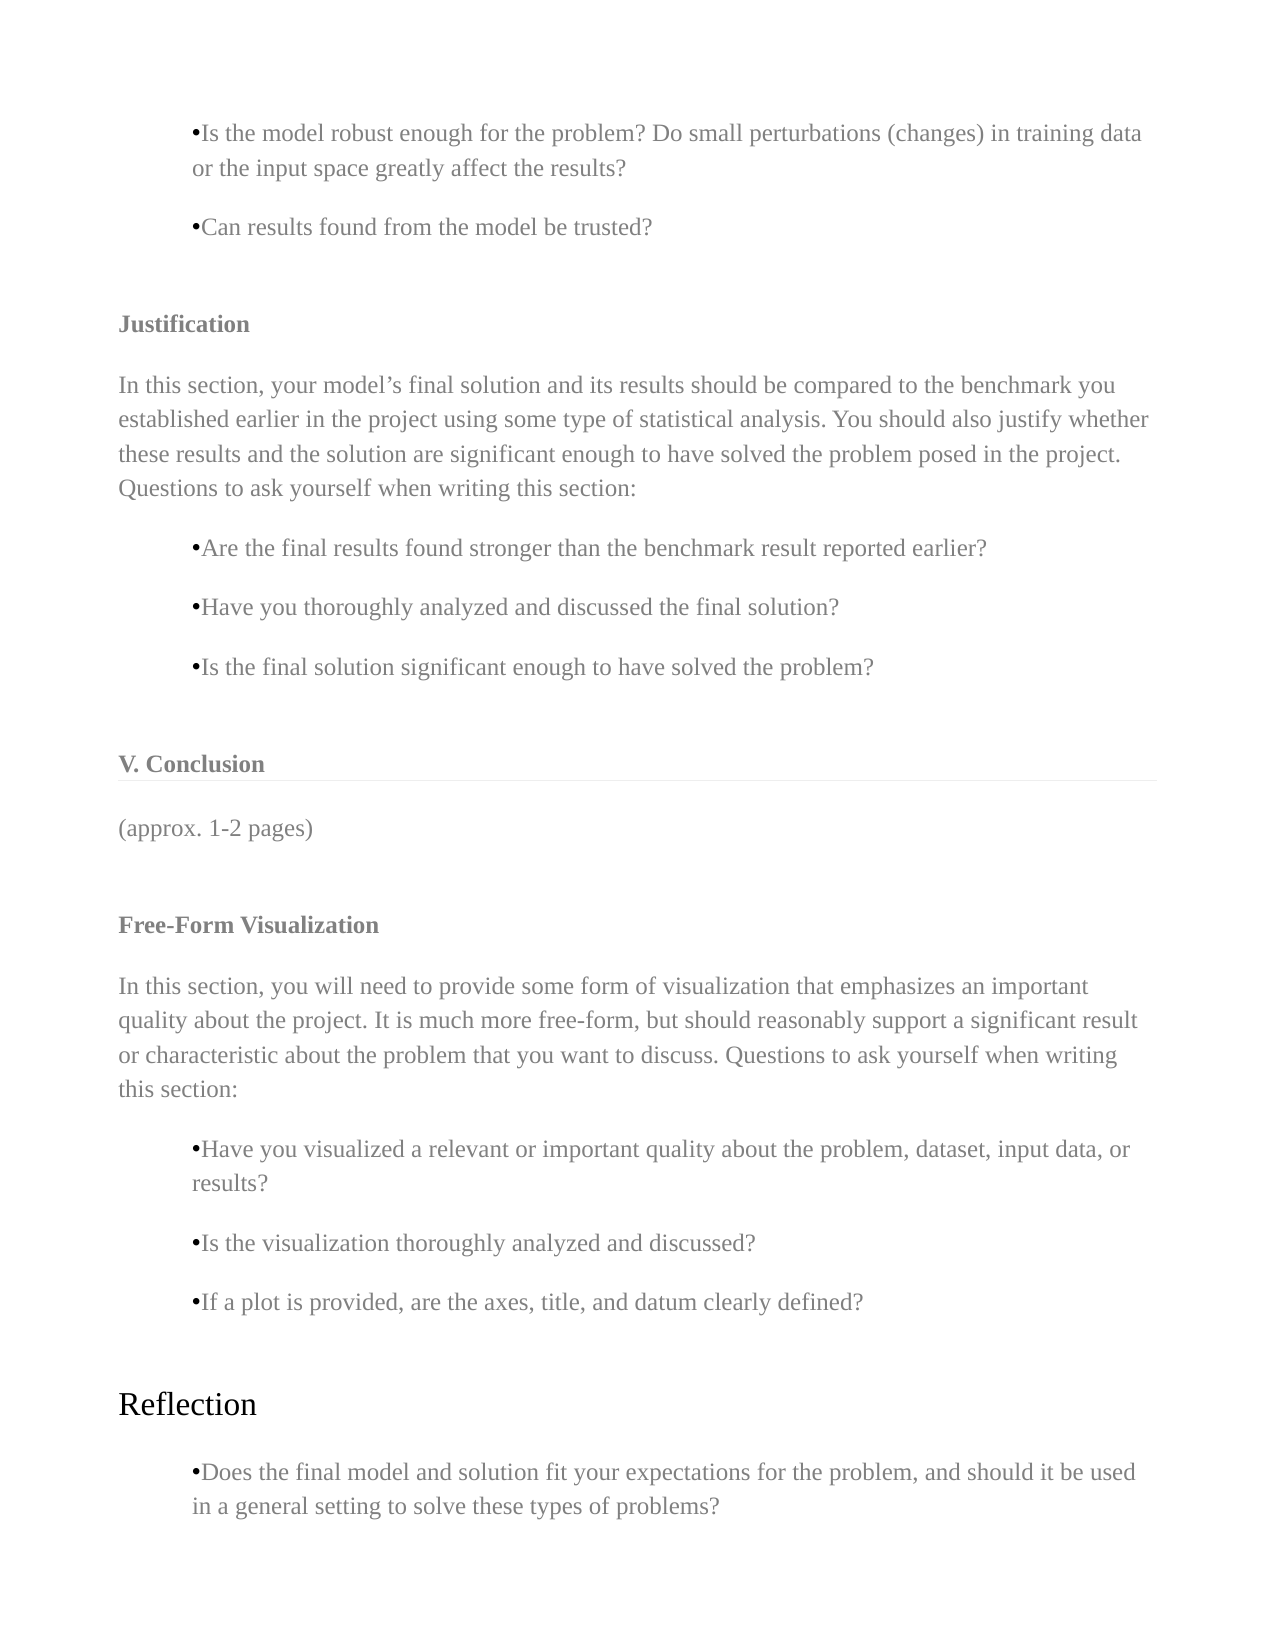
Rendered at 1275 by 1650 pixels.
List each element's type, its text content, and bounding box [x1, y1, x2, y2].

text In this section, you will need to provide some form of visualization that emphasizes an important quality about the project. It is much more free-form, but should reasonably support a significant result or characteristic about the problem that you want to discuss. Questions to ask yourself when writing this section: [118, 971, 1157, 1103]
list If a plot is provided, are the axes, title, and datum clearly defined? [118, 1287, 1157, 1316]
text (approx. 1-2 pages) [118, 813, 1157, 842]
list Can results found from the model be trusted? [118, 212, 1157, 241]
text In this section, your model’s final solution and its results should be compared to the benchmark you established earlier in the project using some type of statistical analysis. You should also justify whether these results and the solution are significant enough to have solved the problem posed in the project. Questions to ask yourself when writing this section: [118, 370, 1157, 502]
subtitle Reflection [118, 1384, 1157, 1422]
list Is the final solution significant enough to have solved the problem? [118, 652, 1157, 681]
subtitle Free-Form Visualization [118, 910, 1157, 938]
subtitle Justification [118, 309, 1157, 338]
list Is the visualization thoroughly analyzed and discussed? [118, 1228, 1157, 1256]
list Have you visualized a relevant or important quality about the problem, dataset, input data, or results? [118, 1134, 1157, 1197]
subtitle V. Conclusion [118, 749, 1157, 780]
list Does the final model and solution fit your expectations for the problem, and should it be used in a general setting to solve these types of problems? [118, 1457, 1157, 1520]
list Is the model robust enough for the problem? Do small perturbations (changes) in training data or the input space greatly affect the results? [118, 118, 1157, 181]
list Have you thoroughly analyzed and discussed the final solution? [118, 592, 1157, 621]
list Are the final results found stronger than the benchmark result reported earlier? [118, 533, 1157, 562]
